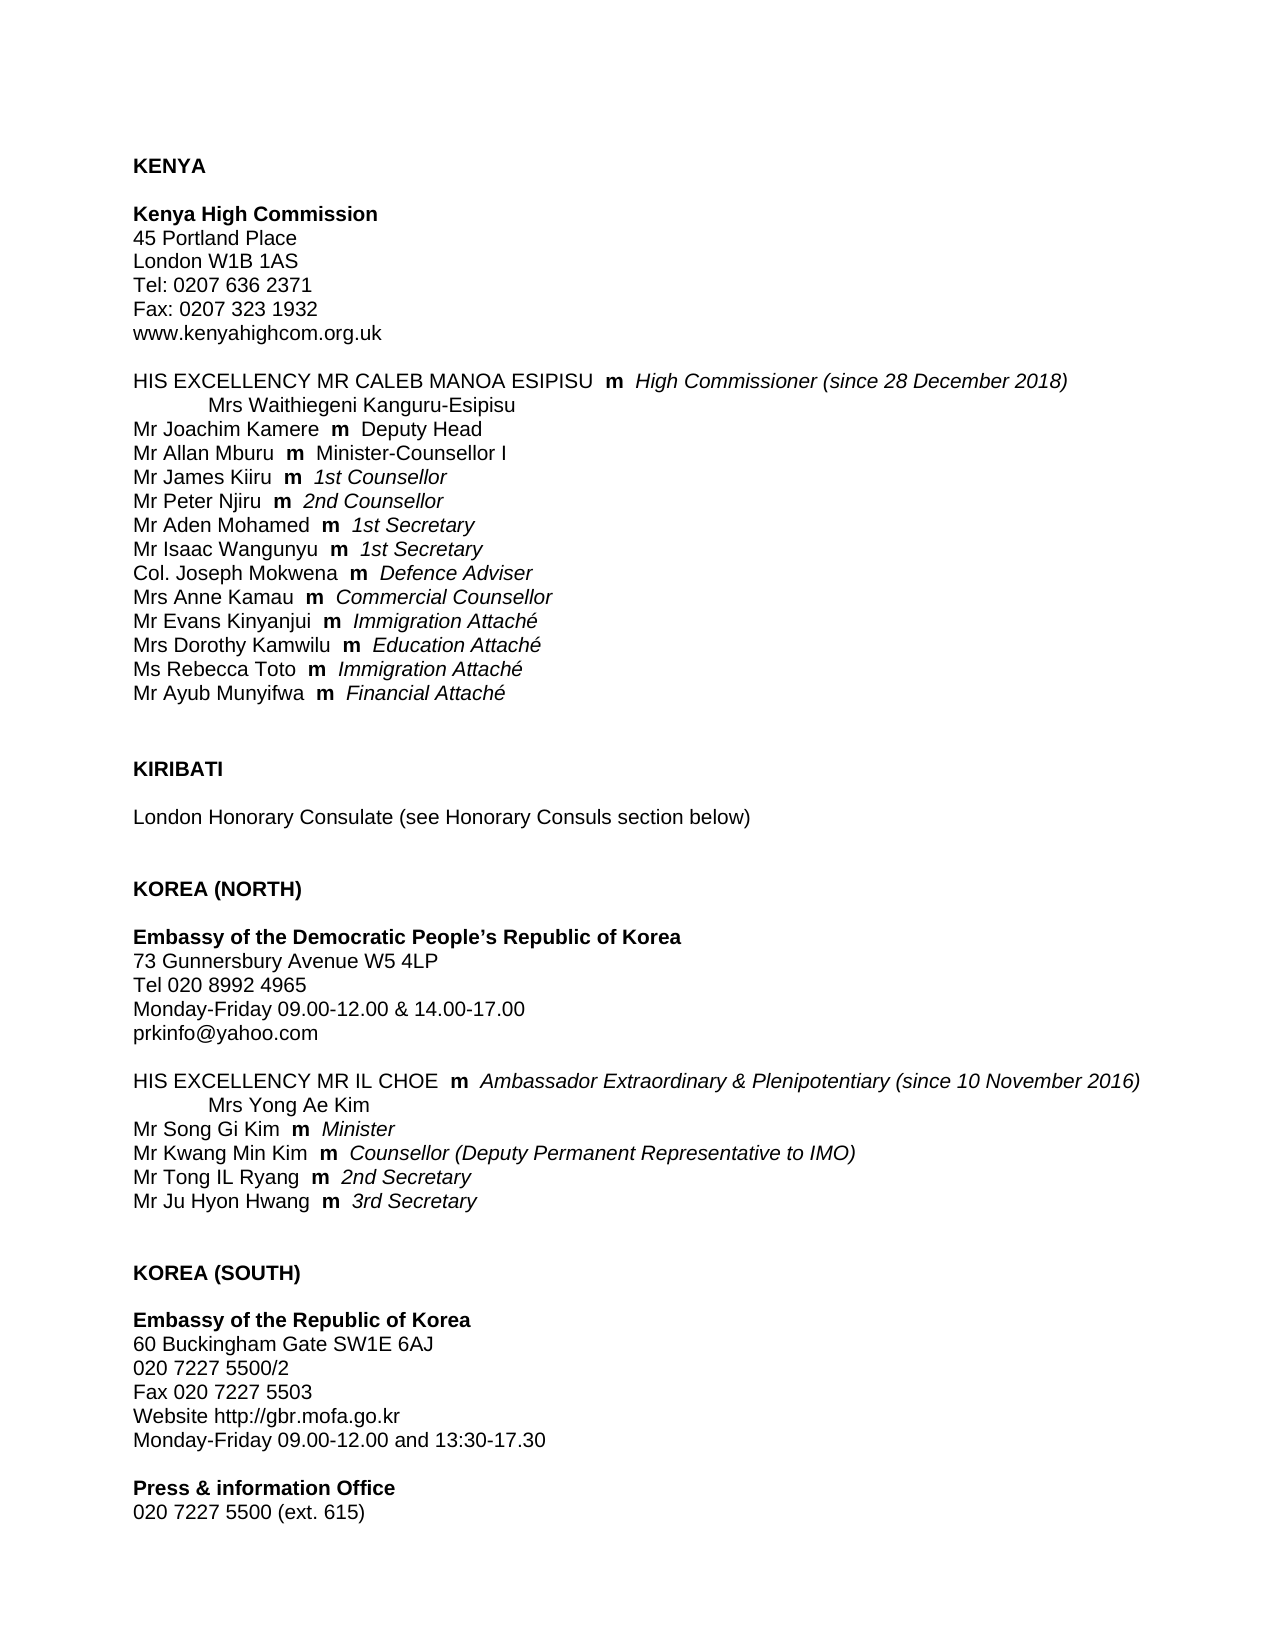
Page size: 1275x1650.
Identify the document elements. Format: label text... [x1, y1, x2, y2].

text Col. Joseph Mokwena m Defence Adviser [133, 561, 1181, 585]
text Monday-Friday 09.00-12.00 and 13:30-17.30 [133, 1428, 1181, 1452]
text 020 7227 5500 (ext. 615) [133, 1500, 1181, 1524]
text 60 Buckingham Gate SW1E 6AJ [133, 1332, 1181, 1356]
text Mrs Anne Kamau m Commercial Counsellor [133, 585, 1181, 609]
text Mr Song Gi Kim m Minister [133, 1117, 1181, 1141]
text London W1B 1AS [133, 249, 1181, 273]
text Mr Ayub Munyifwa m Financial Attaché [133, 681, 1181, 704]
text HIS EXCELLENCY MR IL CHOE m Ambassador Extraordinary & Plenipotentiary (since 10 November 2016) [133, 1069, 1181, 1093]
subtitle KIRIBATI [133, 757, 1181, 781]
text KENYA [133, 153, 1181, 177]
text Mrs Dorothy Kamwilu m Education Attaché [133, 633, 1181, 657]
text Mr Evans Kinyanjui m Immigration Attaché [133, 609, 1181, 633]
text Mr Allan Mburu m Minister-Counsellor I [133, 441, 1181, 465]
text Tel 020 8992 4965 [133, 973, 1181, 997]
text Tel: 0207 636 2371 [133, 273, 1181, 297]
text Mr James Kiiru m 1st Counsellor [133, 465, 1181, 489]
text KOREA (SOUTH) [133, 1260, 1181, 1284]
text Mr Joachim Kamere m Deputy Head [133, 417, 1181, 441]
text 45 Portland Place [133, 225, 1181, 249]
text Fax 020 7227 5503 [133, 1380, 1181, 1404]
subtitle Press & information Office [133, 1476, 1181, 1500]
text Monday-Friday 09.00-12.00 & 14.00-17.00 [133, 997, 1181, 1021]
text www.kenyahighcom.org.uk [133, 321, 1181, 345]
text Kenya High Commission [133, 201, 1181, 225]
text 73 Gunnersbury Avenue W5 4LP [133, 949, 1181, 973]
text Mr Kwang Min Kim m Counsellor (Deputy Permanent Representative to IMO) [133, 1141, 1181, 1164]
text Ms Rebecca Toto m Immigration Attaché [133, 657, 1181, 681]
text Mr Peter Njiru m 2nd Counsellor [133, 489, 1181, 513]
text KOREA (NORTH) [133, 877, 1181, 901]
text prkinfo@yahoo.com [133, 1021, 1181, 1045]
text Mr Aden Mohamed m 1st Secretary [133, 513, 1181, 537]
text Fax: 0207 323 1932 [133, 297, 1181, 321]
text Website http://gbr.mofa.go.kr [133, 1404, 1181, 1428]
text Mr Isaac Wangunyu m 1st Secretary [133, 537, 1181, 561]
subtitle Embassy of the Republic of Korea [133, 1308, 1181, 1332]
text Mr Ju Hyon Hwang m 3rd Secretary [133, 1188, 1181, 1212]
text London Honorary Consulate (see Honorary Consuls section below) [133, 805, 1181, 829]
text HIS EXCELLENCY MR CALEB MANOA ESIPISU m High Commissioner (since 28 December 2018) [133, 369, 1181, 393]
text Mr Tong IL Ryang m 2nd Secretary [133, 1164, 1181, 1188]
text Mrs Yong Ae Kim [133, 1093, 1181, 1117]
text Embassy of the Democratic People’s Republic of Korea [133, 925, 1181, 949]
text 020 7227 5500/2 [133, 1356, 1181, 1380]
text Mrs Waithiegeni Kanguru-Esipisu [133, 393, 1181, 417]
